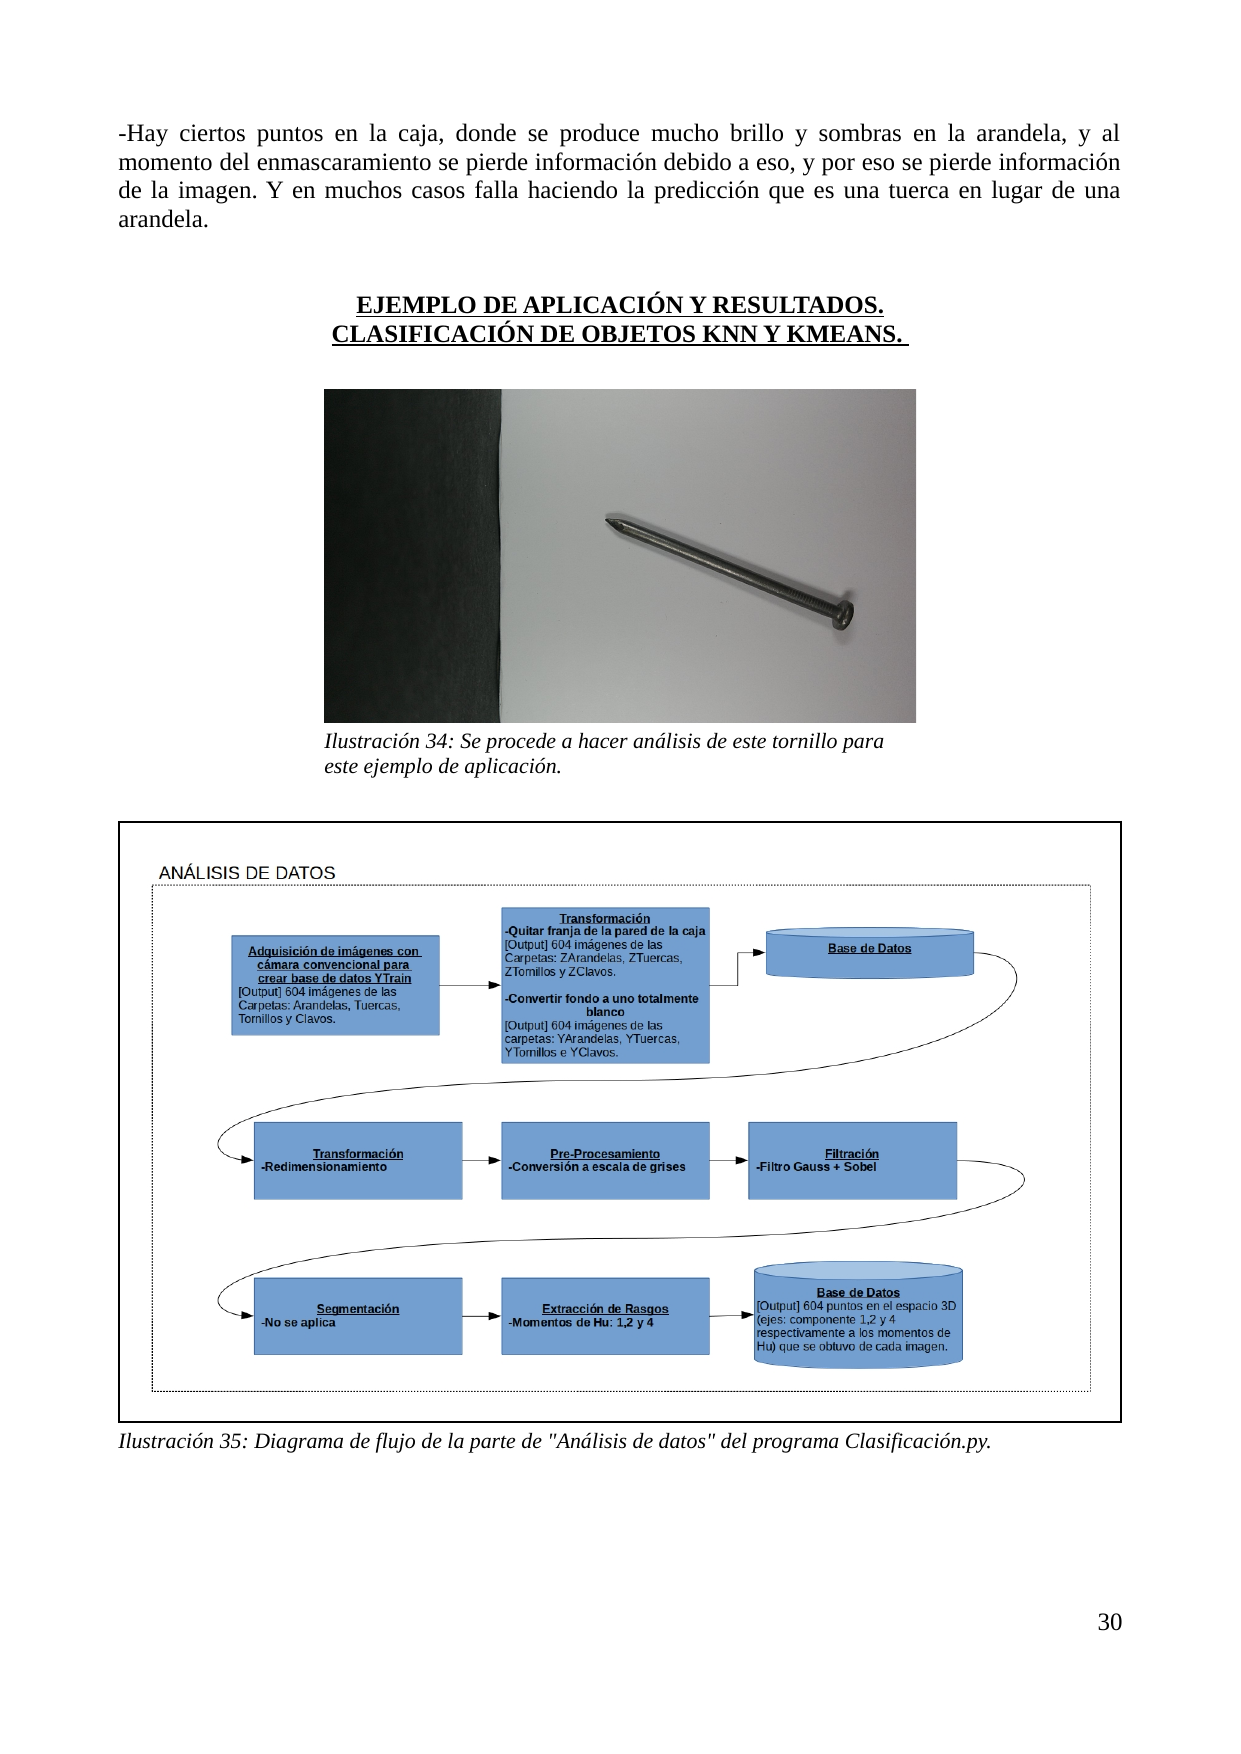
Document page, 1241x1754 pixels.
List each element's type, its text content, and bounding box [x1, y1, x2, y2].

text EJEMPLO DE APLICACIÓN Y RESULTADOS. [118, 291, 1122, 319]
text Ilustración 34: Se procede a hacer análisis de este tornillo para este ejemplo de aplicación. [324, 723, 916, 778]
text [120, 823, 1120, 1421]
picture [123, 825, 1118, 1419]
picture [324, 389, 917, 723]
text -Hay ciertos puntos en la caja, donde se produce mucho brillo y sombras en la arandela, y al momento del enmascaramiento se pierde información debido a eso, y por eso se pierde información de la imagen. Y en muchos casos falla haciendo la predicción que es una tuerca en lugar de una arandela. [118, 118, 1122, 233]
text CLASIFICACIÓN DE OBJETOS KNN Y KMEANS. [118, 319, 1122, 348]
text Ilustración 35: Diagrama de flujo de la parte de "Análisis de datos" del programa Clasificación.py. [118, 1423, 1122, 1454]
